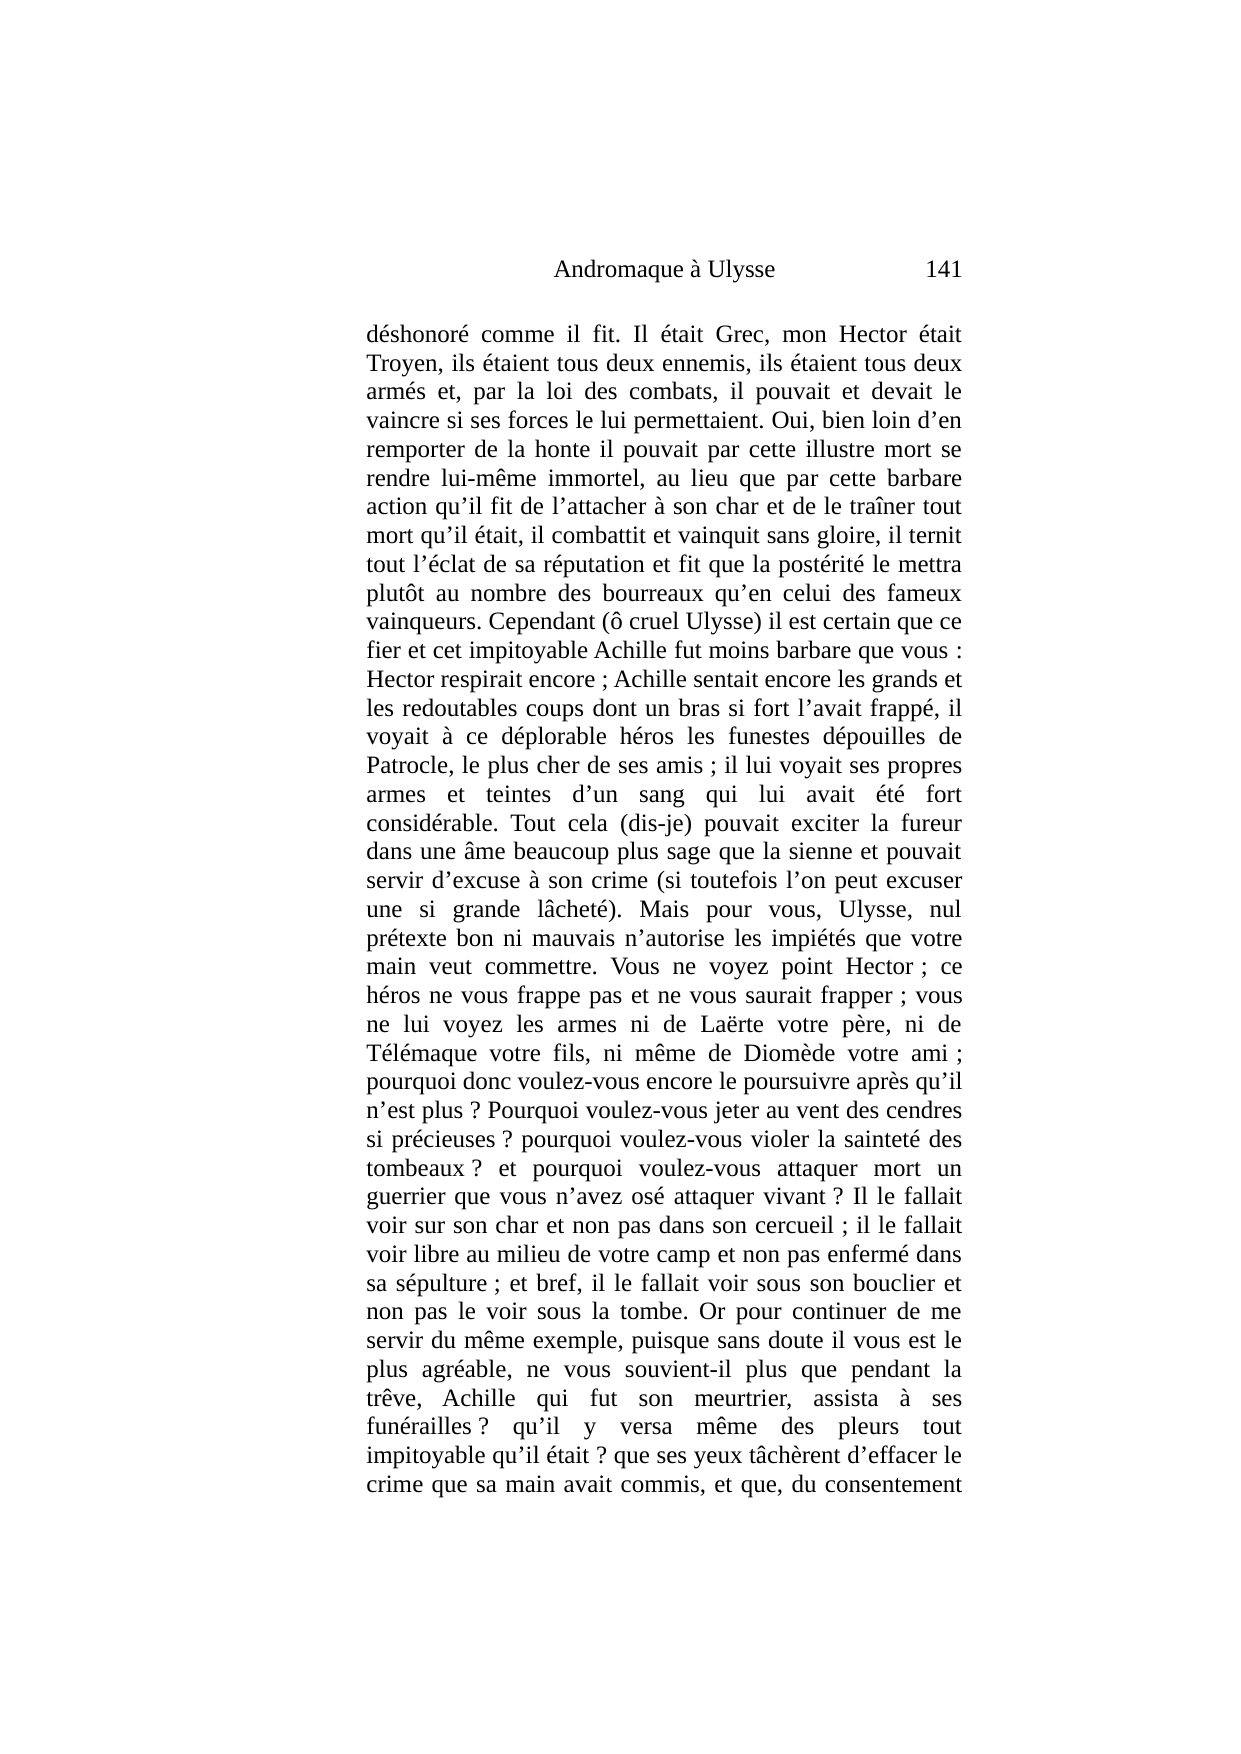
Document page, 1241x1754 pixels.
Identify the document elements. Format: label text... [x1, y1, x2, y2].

text déshonoré comme il fit. Il était Grec, mon Hector était Troyen, ils étaient tous deux ennemis, ils étaient tous deux armés et, par la loi des combats, il pouvait et devait le vaincre si ses forces le lui permettaient. Oui, bien loin d’en remporter de la honte il pouvait par cette illustre mort se rendre lui-même immortel, au lieu que par cette barbare action qu’il fit de l’attacher à son char et de le traîner tout mort qu’il était, il combattit et vainquit sans gloire, il ternit tout l’éclat de sa réputation et fit que la postérité le mettra plutôt au nombre des bourreaux qu’en celui des fameux vainqueurs. Cependant (ô cruel Ulysse) il est certain que ce fier et cet impitoyable Achille fut moins barbare que vous : Hector respirait encore ; Achille sentait encore les grands et les redoutables coups dont un bras si fort l’avait frappé, il voyait à ce déplorable héros les funestes dépouilles de Patrocle, le plus cher de ses amis ; il lui voyait ses propres armes et teintes d’un sang qui lui avait été fort considérable. Tout cela (dis-je) pouvait exciter la fureur dans une âme beaucoup plus sage que la sienne et pouvait servir d’excuse à son crime (si toutefois l’on peut excuser une si grande lâcheté). Mais pour vous, Ulysse, nul prétexte bon ni mauvais n’autorise les impiétés que votre main veut commettre. Vous ne voyez point Hector ; ce héros ne vous frappe pas et ne vous saurait frapper ; vous ne lui voyez les armes ni de Laërte votre père, ni de Télémaque votre fils, ni même de Diomède votre ami ; pourquoi donc voulez-vous encore le poursuivre après qu’il n’est plus ? Pourquoi voulez-vous jeter au vent des cendres si précieuses ? pourquoi voulez-vous violer la sainteté des tombeaux ? et pourquoi voulez-vous attaquer mort un guerrier que vous n’avez osé attaquer vivant ? Il le fallait voir sur son char et non pas dans son cercueil ; il le fallait voir libre au milieu de votre camp et non pas enfermé dans sa sépulture ; et bref, il le fallait voir sous son bouclier et non pas le voir sous la tombe. Or pour continuer de me servir du même exemple, puisque sans doute il vous est le plus agréable, ne vous souvient-il plus que pendant la trêve, Achille qui fut son meurtrier, assista à ses funérailles ? qu’il y versa même des pleurs tout impitoyable qu’il était ? que ses yeux tâchèrent d’effacer le crime que sa main avait commis, et que, du consentement [366, 319, 963, 1498]
